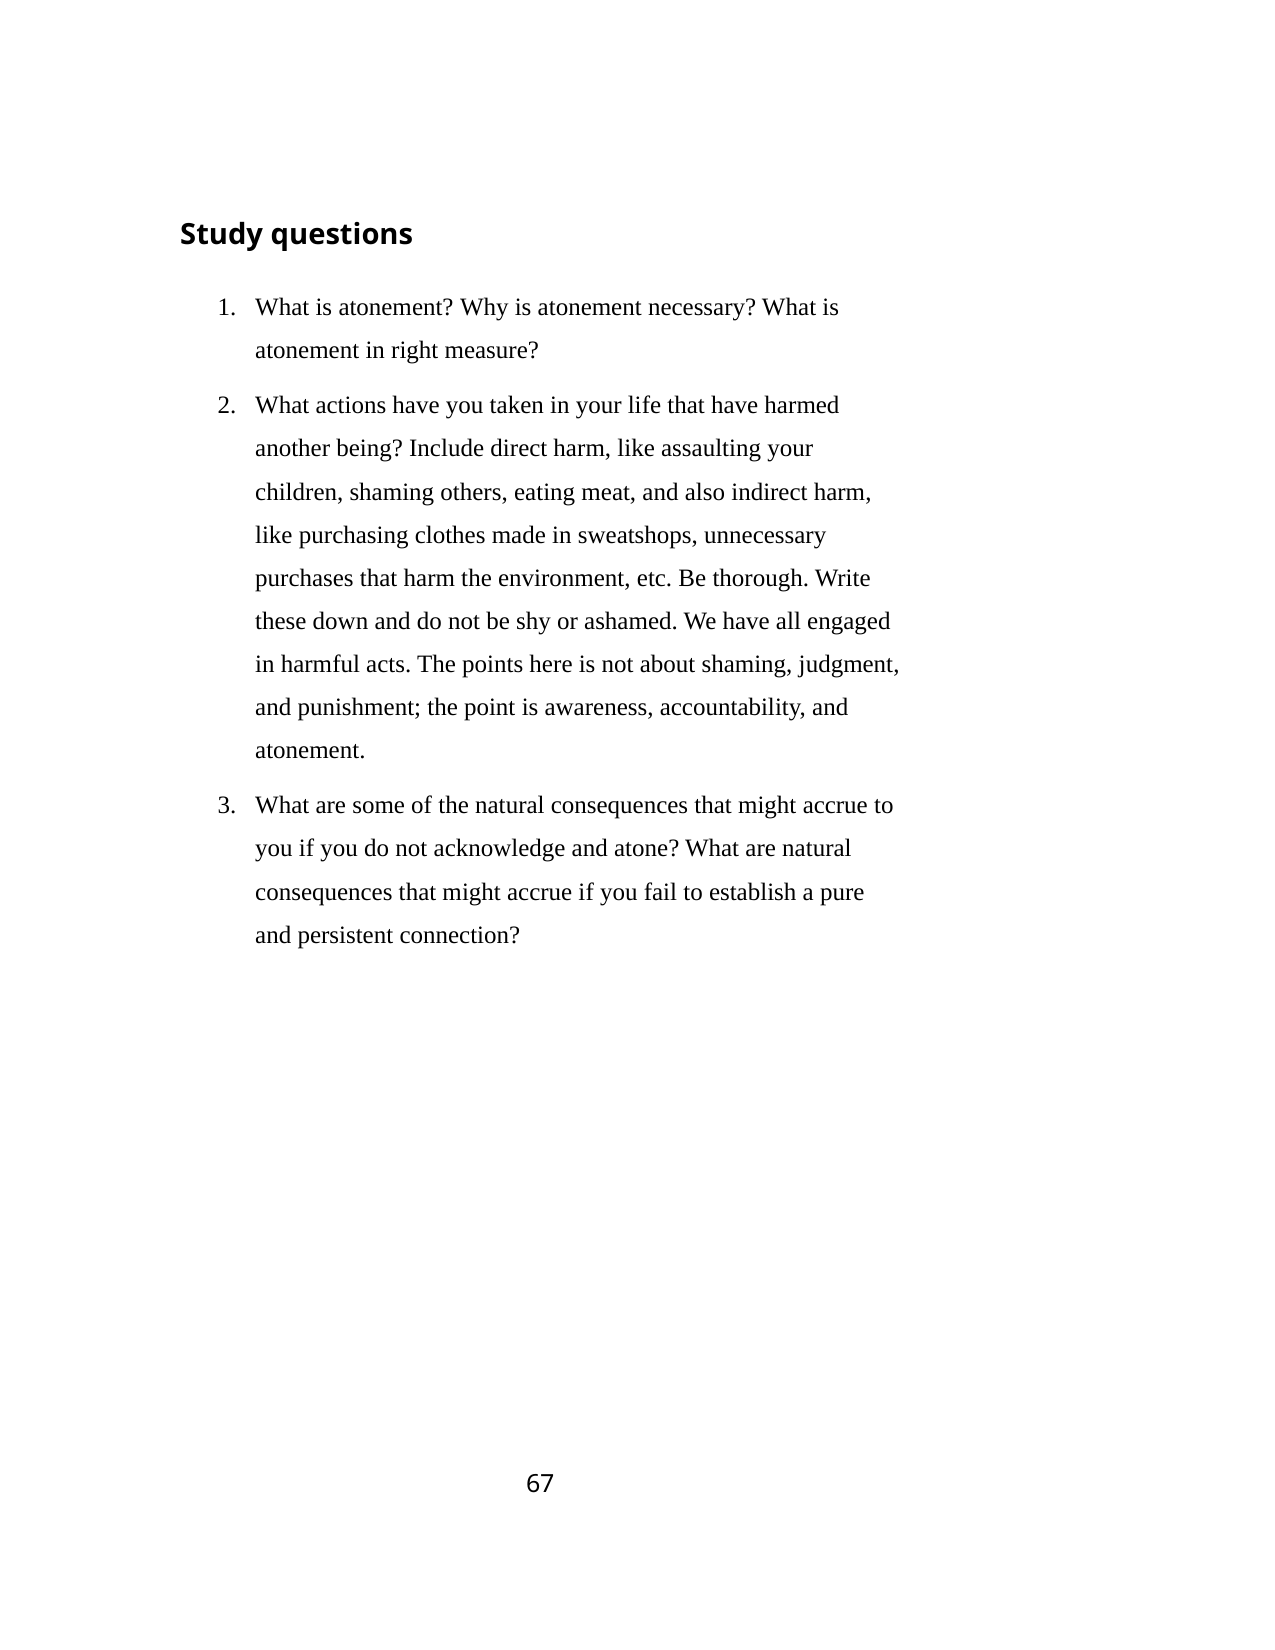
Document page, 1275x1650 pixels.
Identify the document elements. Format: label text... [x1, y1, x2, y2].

list What are some of the natural consequences that might accrue to you if you do not acknowledge and atone? What are natural consequences that might accrue if you fail to establish a pure and persistent connection? [217, 790, 900, 948]
list What is atonement? Why is atonement necessary? What is atonement in right measure? [217, 292, 900, 364]
list What actions have you taken in your life that have harmed another being? Include direct harm, like assaulting your children, shaming others, eating meat, and also indirect harm, like purchasing clothes made in sweatshops, unnecessary purchases that harm the environment, etc. Be thorough. Write these down and do not be shy or ashamed. We have all engaged in harmful acts. The points here is not about shaming, judgment, and punishment; the point is awareness, accountability, and atonement. [217, 390, 900, 764]
subtitle Study questions [180, 213, 900, 253]
